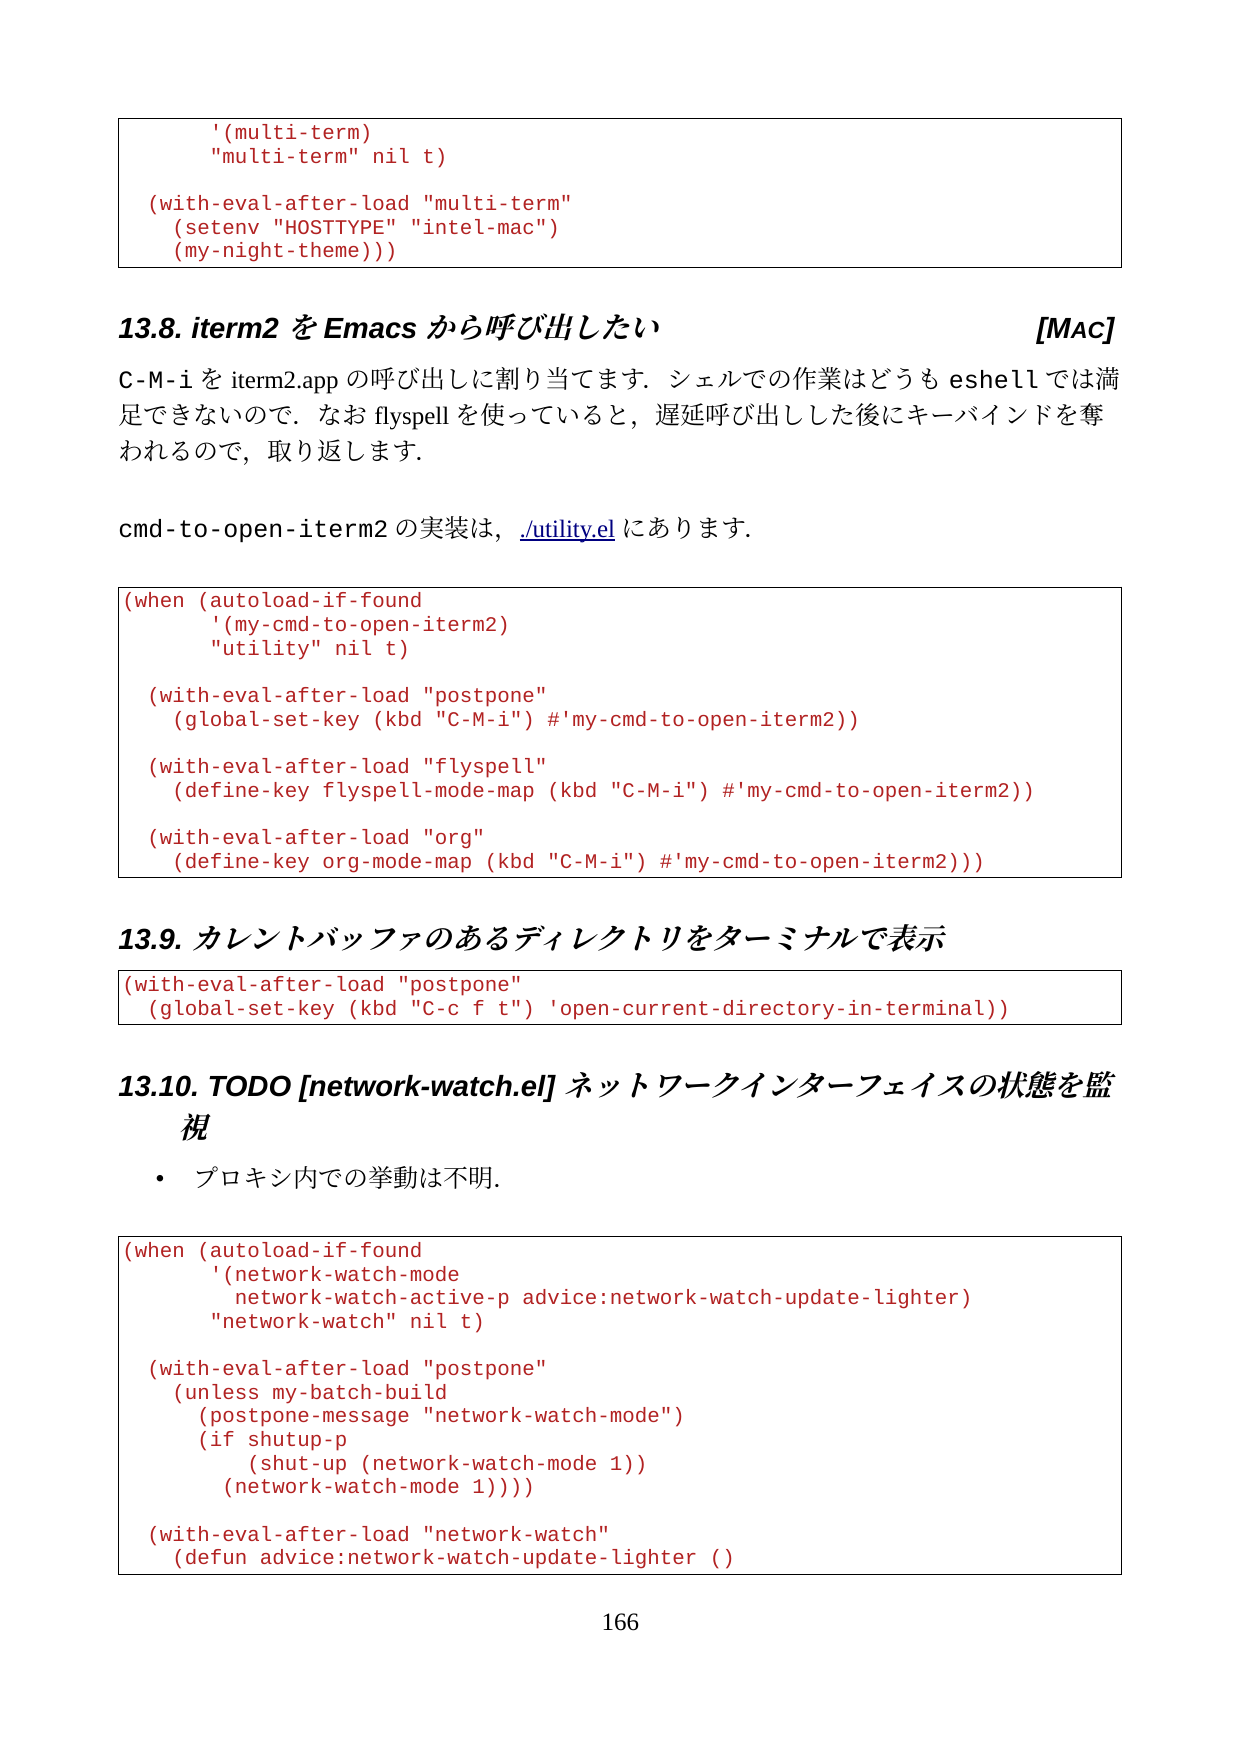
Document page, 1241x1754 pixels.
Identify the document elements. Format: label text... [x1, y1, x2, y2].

text (when (autoload-if-found [119, 1237, 1121, 1260]
subtitle iterm2 を Emacs から呼び出したい [Mac] [118, 305, 1122, 347]
text (define-key org-mode-map (kbd "C-M-i") #'my-cmd-to-open-iterm2))) [119, 847, 1121, 877]
subtitle カレントバッファのあるディレクトリをターミナルで表示 [118, 916, 1122, 957]
text (postpone-message "network-watch-mode") [119, 1402, 1121, 1425]
text (global-set-key (kbd "C-M-i") #'my-cmd-to-open-iterm2)) [119, 705, 1121, 728]
text (with-eval-after-load "multi-term" [119, 189, 1121, 213]
text (shut-up (network-watch-mode 1)) [119, 1449, 1121, 1472]
text cmd-to-open-iterm2 の実装は，./utility.el にあります． [118, 509, 1122, 574]
text (unless my-batch-build [119, 1378, 1121, 1402]
text '(multi-term) [119, 119, 1121, 142]
subtitle TODO [network-watch.el] ネットワークインターフェイスの状態を監視 [118, 1063, 1122, 1146]
text (with-eval-after-load "flyspell" [119, 752, 1121, 776]
text (global-set-key (kbd "C-c f t") 'open-current-directory-in-terminal)) [119, 994, 1121, 1024]
text (if shutup-p [119, 1425, 1121, 1449]
text (when (autoload-if-found [119, 588, 1121, 610]
text "network-watch" nil t) [119, 1307, 1121, 1331]
text (with-eval-after-load "postpone" [119, 1354, 1121, 1378]
text C-M-i を iterm2.app の呼び出しに割り当てます．シェルでの作業はどうも eshell では満足できないので．なお flyspell を使っていると，遅延呼び出しした後にキーバインドを奪われるので，取り返します． [118, 360, 1122, 497]
text (with-eval-after-load "postpone" [119, 681, 1121, 705]
text (setenv "HOSTTYPE" "intel-mac") [119, 213, 1121, 236]
text "multi-term" nil t) [119, 142, 1121, 165]
list プロキシ内での挙動は不明． [156, 1159, 1122, 1223]
text (define-key flyspell-mode-map (kbd "C-M-i") #'my-cmd-to-open-iterm2)) [119, 776, 1121, 799]
text (with-eval-after-load "postpone" [119, 971, 1121, 994]
text "utility" nil t) [119, 634, 1121, 657]
text (defun advice:network-watch-update-lighter () [119, 1543, 1121, 1574]
text '(my-cmd-to-open-iterm2) [119, 610, 1121, 634]
text '(network-watch-mode [119, 1260, 1121, 1283]
text (my-night-theme))) [119, 236, 1121, 267]
text (with-eval-after-load "network-watch" [119, 1520, 1121, 1543]
text (with-eval-after-load "org" [119, 823, 1121, 847]
text (network-watch-mode 1)))) [119, 1472, 1121, 1496]
text network-watch-active-p advice:network-watch-update-lighter) [119, 1283, 1121, 1307]
